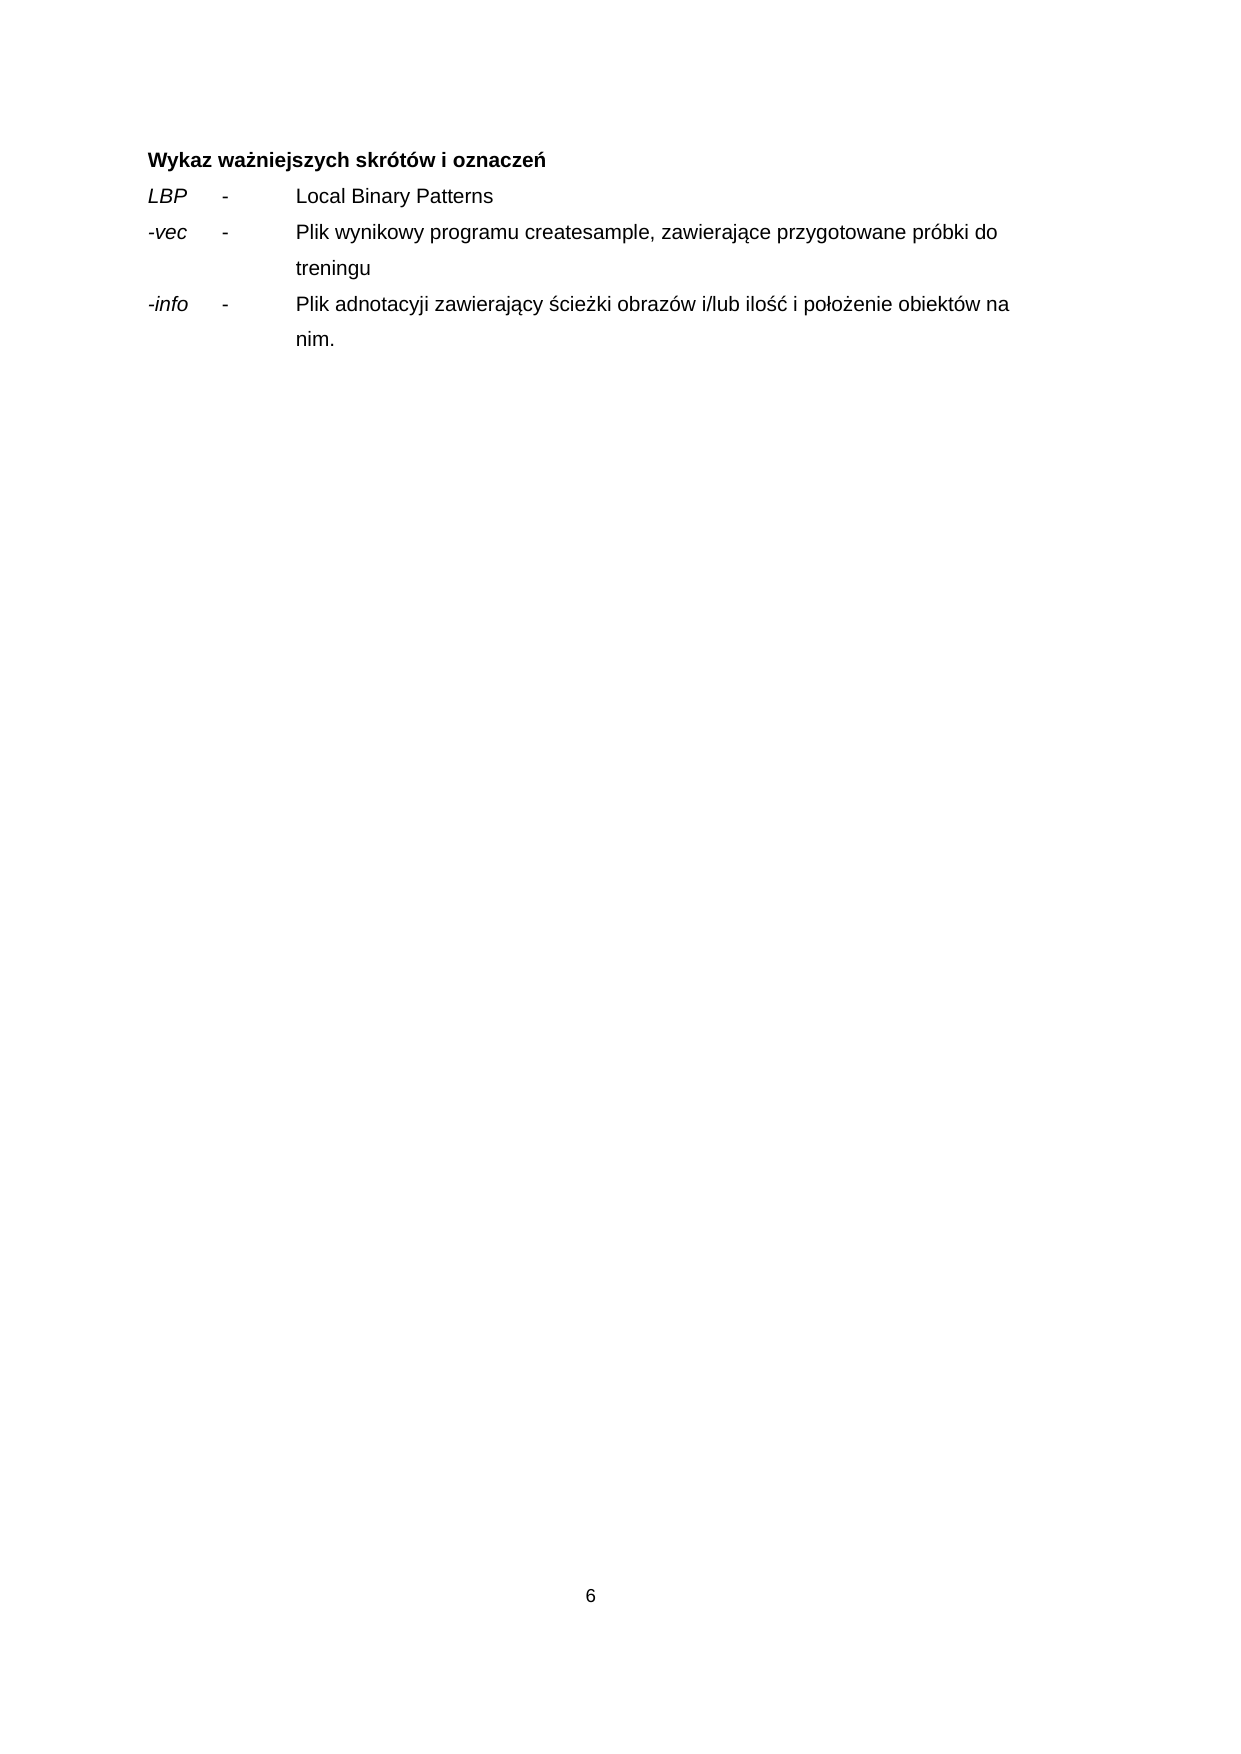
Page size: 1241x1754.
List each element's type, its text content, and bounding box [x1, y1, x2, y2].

text -vec - Plik wynikowy programu createsample, zawierające przygotowane próbki do treningu [148, 219, 1033, 279]
text -info - Plik adnotacyji zawierający ścieżki obrazów i/lub ilość i położenie obiektów na nim. [148, 291, 1033, 351]
text Wykaz ważniejszych skrótów i oznaczeń [148, 148, 1033, 172]
text LBP - Local Binary Patterns [148, 183, 1033, 207]
